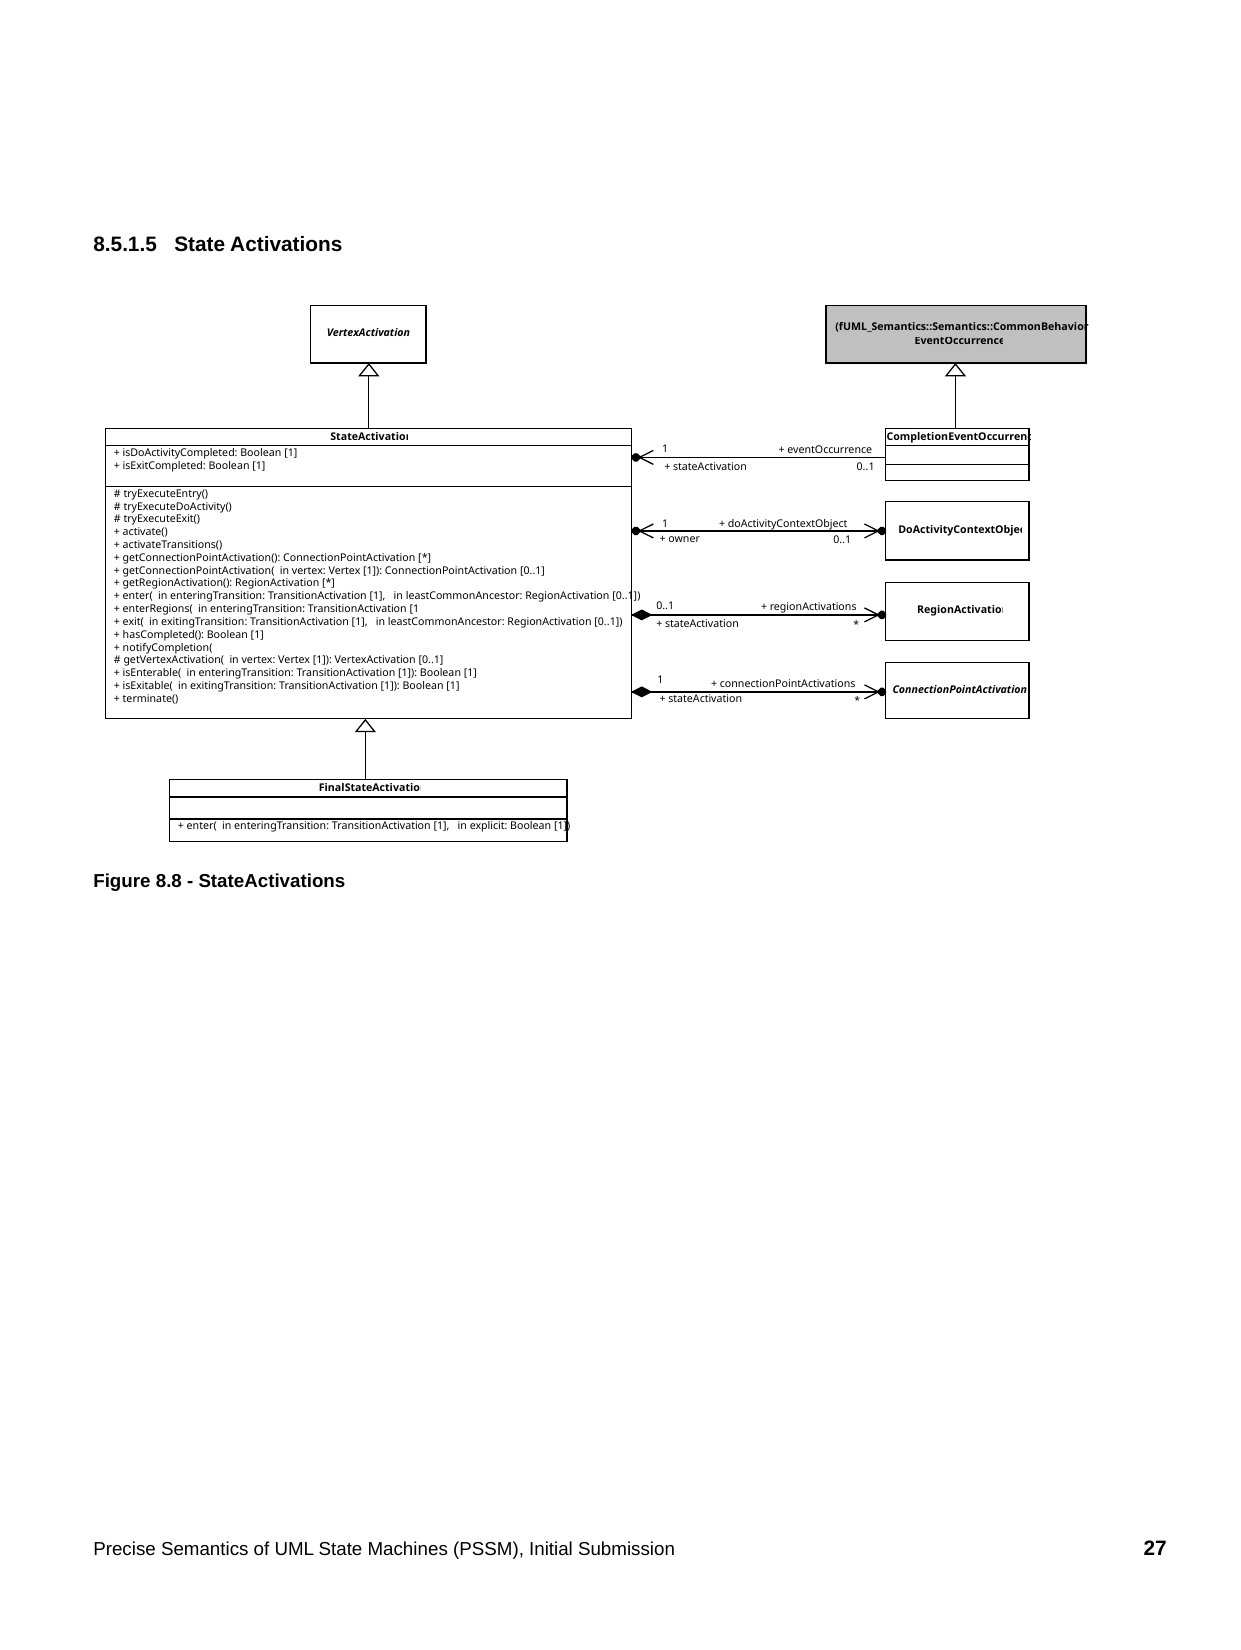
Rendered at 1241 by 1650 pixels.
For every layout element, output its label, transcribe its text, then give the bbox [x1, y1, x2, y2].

subtitle State Activations [93, 231, 1164, 256]
text Figure 8.8 - StateActivations [93, 870, 1164, 892]
